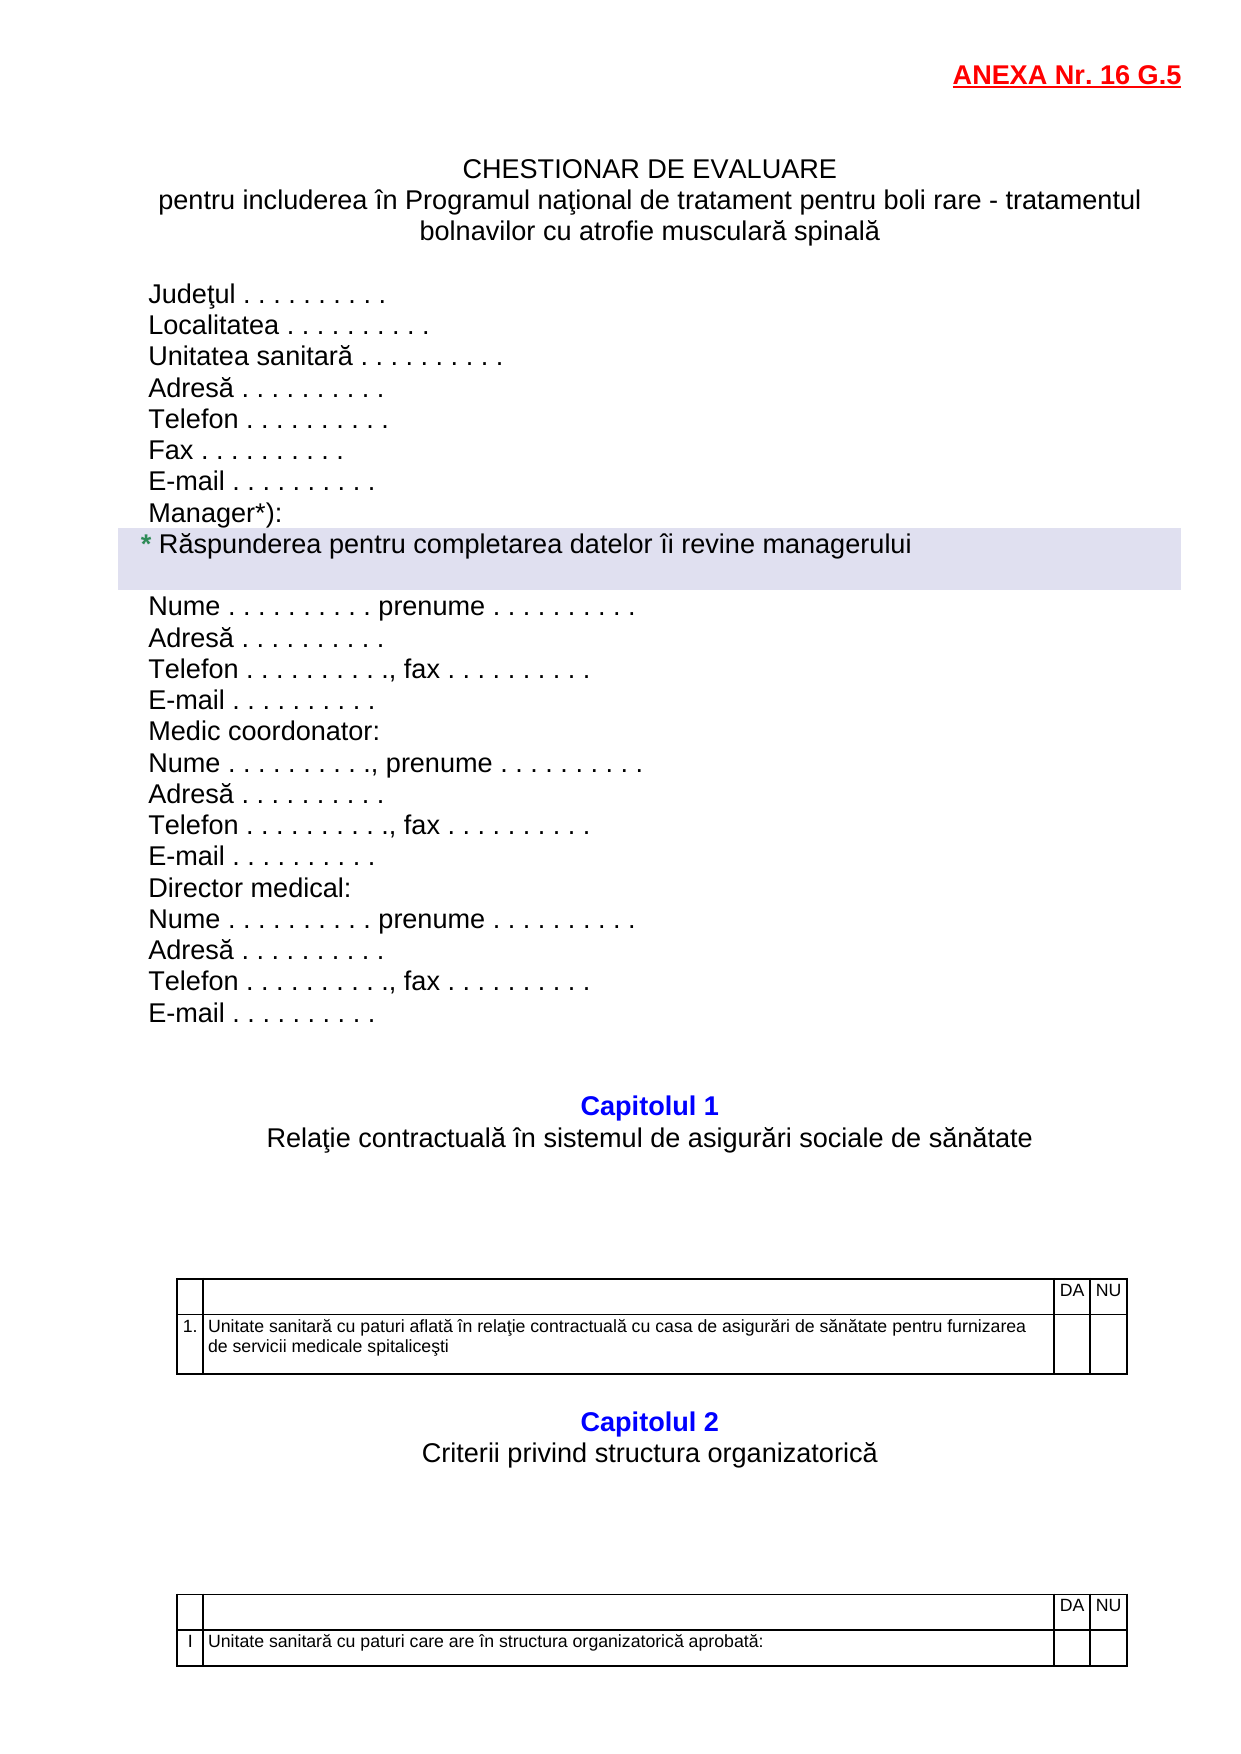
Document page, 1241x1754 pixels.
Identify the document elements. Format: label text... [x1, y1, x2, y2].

text Telefon . . . . . . . . . ., fax . . . . . . . . . . [118, 809, 1181, 840]
text Adresă . . . . . . . . . . [118, 778, 1181, 809]
text Nume . . . . . . . . . . prenume . . . . . . . . . . [118, 590, 1181, 622]
table_cell [1091, 1315, 1126, 1373]
text E-mail . . . . . . . . . . [118, 997, 1181, 1090]
table_header [177, 1562, 203, 1593]
table_header [203, 1562, 1054, 1593]
text E-mail . . . . . . . . . . [118, 465, 1181, 497]
table_cell [178, 1280, 202, 1314]
text Adresă . . . . . . . . . . [118, 622, 1181, 653]
text * Răspunderea pentru completarea datelor îi revine managerului [118, 528, 1181, 590]
table_cell [172, 1629, 176, 1665]
text E-mail . . . . . . . . . . [118, 684, 1181, 715]
table_header [1090, 1562, 1127, 1593]
text Fax . . . . . . . . . . [118, 434, 1181, 465]
table_header [172, 1247, 177, 1278]
table_header [1090, 1247, 1127, 1278]
table_cell [172, 1314, 176, 1373]
table_cell [1091, 1631, 1126, 1665]
text Adresă . . . . . . . . . . [118, 934, 1181, 965]
table_cell DA [1055, 1595, 1089, 1629]
table_header [1054, 1247, 1090, 1278]
text Localitatea . . . . . . . . . . [118, 309, 1181, 340]
text Manager*): [118, 497, 1181, 528]
table_header [177, 1247, 203, 1278]
table_cell [204, 1280, 1053, 1314]
text Director medical: [118, 872, 1181, 903]
text Nume . . . . . . . . . . prenume . . . . . . . . . . [118, 903, 1181, 934]
table_cell [1055, 1315, 1089, 1373]
table_cell [204, 1595, 1053, 1629]
text Unitatea sanitară . . . . . . . . . . [118, 340, 1181, 372]
text Telefon . . . . . . . . . ., fax . . . . . . . . . . [118, 965, 1181, 997]
table_cell [1055, 1631, 1089, 1665]
table_cell Unitate sanitară cu paturi care are în structura organizatorică aprobată: [204, 1631, 1053, 1665]
table_header [172, 1562, 177, 1593]
text Medic coordonator: [118, 715, 1181, 747]
table_cell [178, 1595, 202, 1629]
text Telefon . . . . . . . . . ., fax . . . . . . . . . . [118, 653, 1181, 684]
text Capitolul 1 Relaţie contractuală în sistemul de asigurări sociale de sănătate [118, 1090, 1181, 1215]
text ANEXA Nr. 16 G.5 [118, 59, 1181, 153]
text Nume . . . . . . . . . ., prenume . . . . . . . . . . [118, 747, 1181, 778]
text Telefon . . . . . . . . . . [118, 403, 1181, 434]
table_cell Unitate sanitară cu paturi aflată în relaţie contractuală cu casa de asigurări de sănătate pentru furnizarea de servicii medicale spitaliceşti [204, 1315, 1053, 1373]
table_cell NU [1091, 1595, 1126, 1629]
text CHESTIONAR DE EVALUARE pentru includerea în Programul naţional de tratament pentru boli rare - tratamentul bolnavilor cu atrofie musculară spinală [118, 153, 1181, 278]
table_cell NU [1091, 1280, 1126, 1314]
table_cell [172, 1594, 176, 1629]
text Capitolul 2 Criterii privind structura organizatorică [118, 1406, 1181, 1531]
table_cell I [178, 1631, 202, 1665]
text E-mail . . . . . . . . . . [118, 840, 1181, 872]
table_cell [172, 1278, 176, 1314]
table_header [1054, 1562, 1090, 1593]
table_cell 1. [178, 1315, 202, 1373]
text Adresă . . . . . . . . . . [118, 372, 1181, 403]
text Judeţul . . . . . . . . . . [118, 278, 1181, 309]
table_header [203, 1247, 1054, 1278]
table_cell DA [1055, 1280, 1089, 1314]
